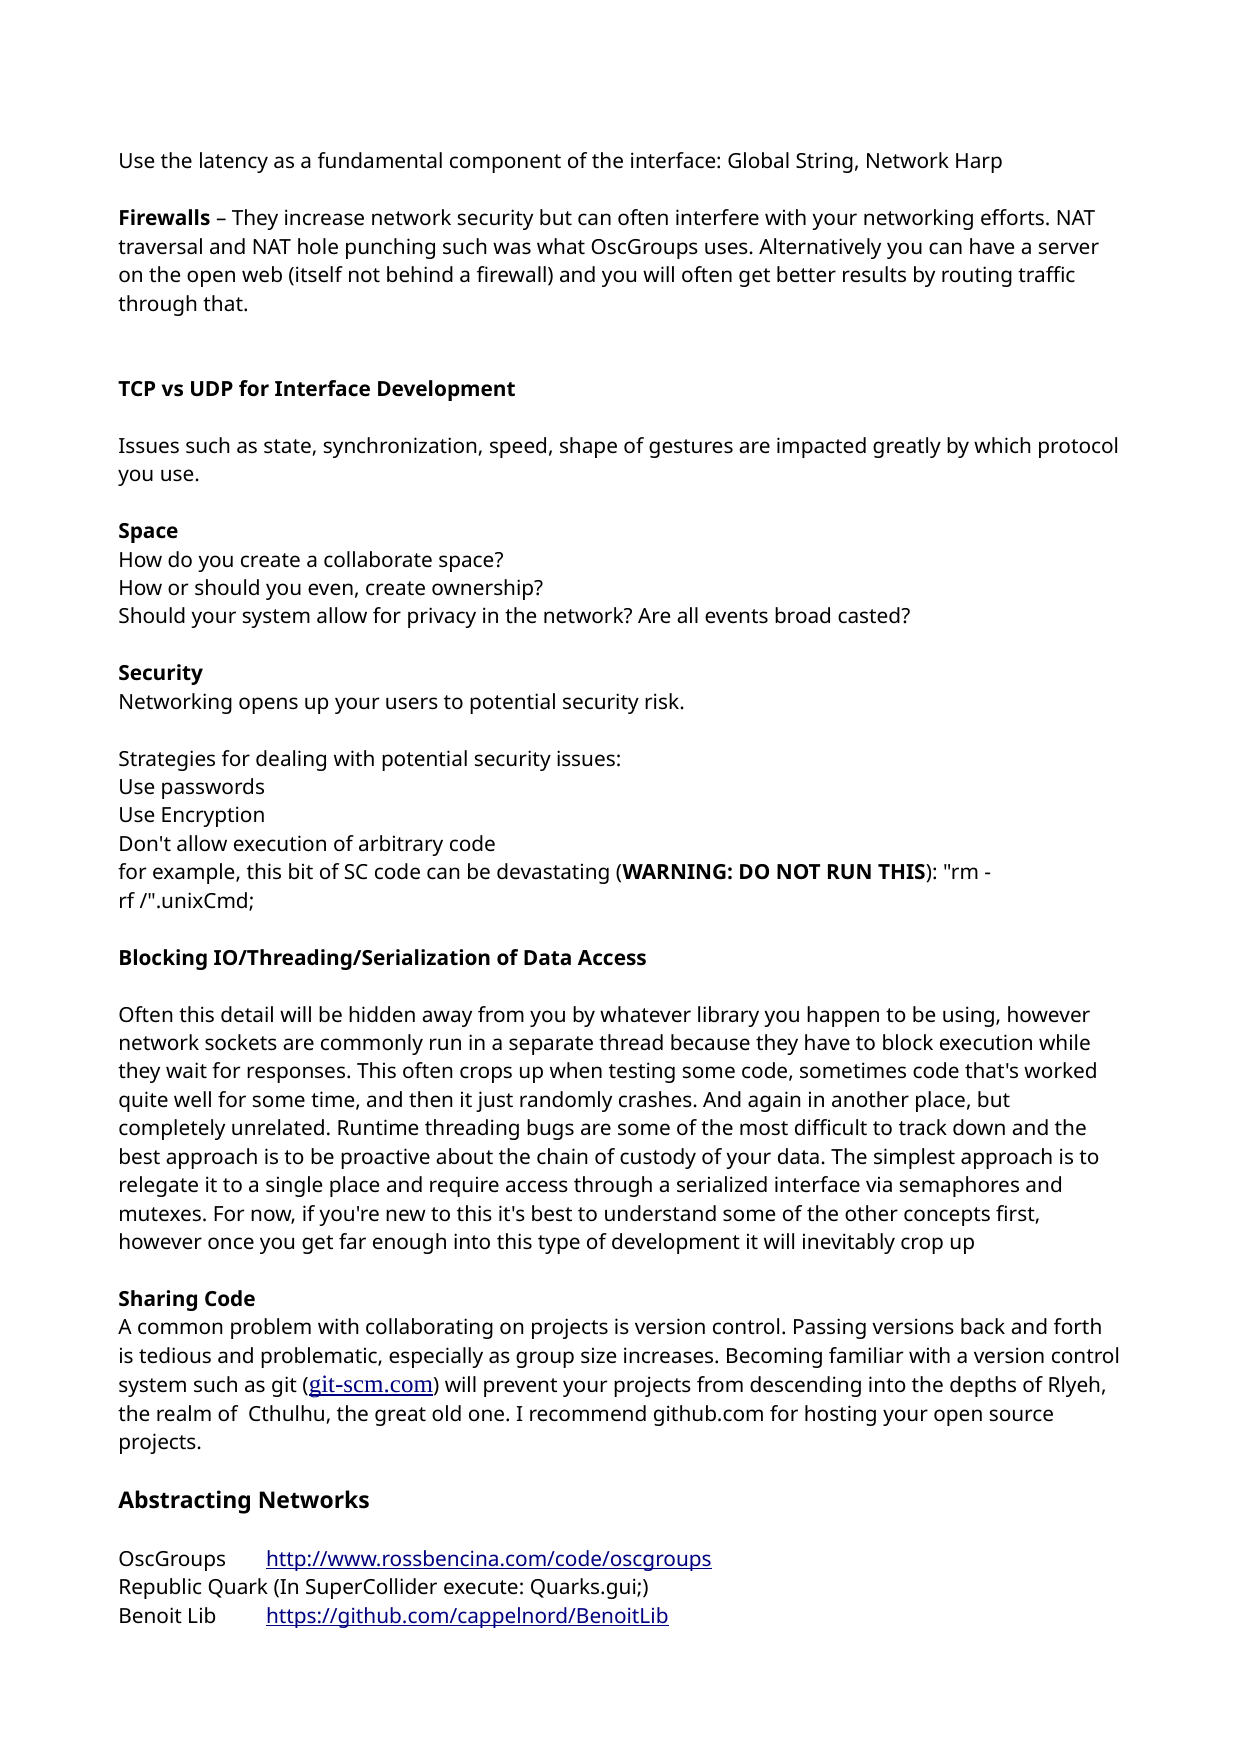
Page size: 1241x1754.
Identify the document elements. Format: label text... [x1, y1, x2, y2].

text OscGroups http://www.rossbencina.com/code/oscgroups [118, 1544, 1122, 1572]
text Use passwords [118, 772, 1122, 801]
text Blocking IO/Threading/Serialization of Data Access [118, 943, 1122, 971]
text Sharing Code [118, 1284, 1122, 1312]
text Don't allow execution of arbitrary code [118, 829, 1122, 857]
text How or should you even, create ownership? [118, 573, 1122, 602]
text for example, this bit of SC code can be devastating (WARNING: DO NOT RUN THIS): "rm -rf /".unixCmd; [118, 857, 1122, 914]
text Firewalls – They increase network security but can often interfere with your networking efforts. NAT traversal and NAT hole punching such was what OscGroups uses. Alternatively you can have a server on the open web (itself not behind a firewall) and you will often get better results by routing traffic through that. [118, 203, 1122, 317]
text Security [118, 658, 1122, 687]
text Should your system allow for privacy in the network? Are all events broad casted? [118, 602, 1122, 630]
text Issues such as state, synchronization, speed, shape of gestures are impacted greatly by which protocol you use. [118, 431, 1122, 488]
text How do you create a collaborate space? [118, 545, 1122, 573]
text Use Encryption [118, 801, 1122, 829]
text Republic Quark (In SuperCollider execute: Quarks.gui;) [118, 1572, 1122, 1601]
text Benoit Lib https://github.com/cappelnord/BenoitLib [118, 1601, 1122, 1629]
text Use the latency as a fundamental component of the interface: Global String, Network Harp [118, 147, 1122, 175]
text Strategies for dealing with potential security issues: [118, 744, 1122, 772]
text TCP vs UDP for Interface Development [118, 374, 1122, 402]
text Abstracting Networks [118, 1484, 1122, 1515]
text Networking opens up your users to potential security risk. [118, 687, 1122, 715]
text Often this detail will be hidden away from you by whatever library you happen to be using, however network sockets are commonly run in a separate thread because they have to block execution while they wait for responses. This often crops up when testing some code, sometimes code that's worked quite well for some time, and then it just randomly crashes. And again in another place, but completely unrelated. Runtime threading bugs are some of the most difficult to track down and the best approach is to be proactive about the chain of custody of your data. The simplest approach is to relegate it to a single place and require access through a serialized interface via semaphores and mutexes. For now, if you're new to this it's best to understand some of the other concepts first, however once you get far enough into this type of development it will inevitably crop up [118, 1000, 1122, 1256]
text A common problem with collaborating on projects is version control. Passing versions back and forth is tedious and problematic, especially as group size increases. Becoming familiar with a version control system such as git (git-scm.com) will prevent your projects from descending into the depths of Rlyeh, the realm of Cthulhu, the great old one. I recommend github.com for hosting your open source projects. [118, 1312, 1122, 1456]
text Space [118, 516, 1122, 545]
